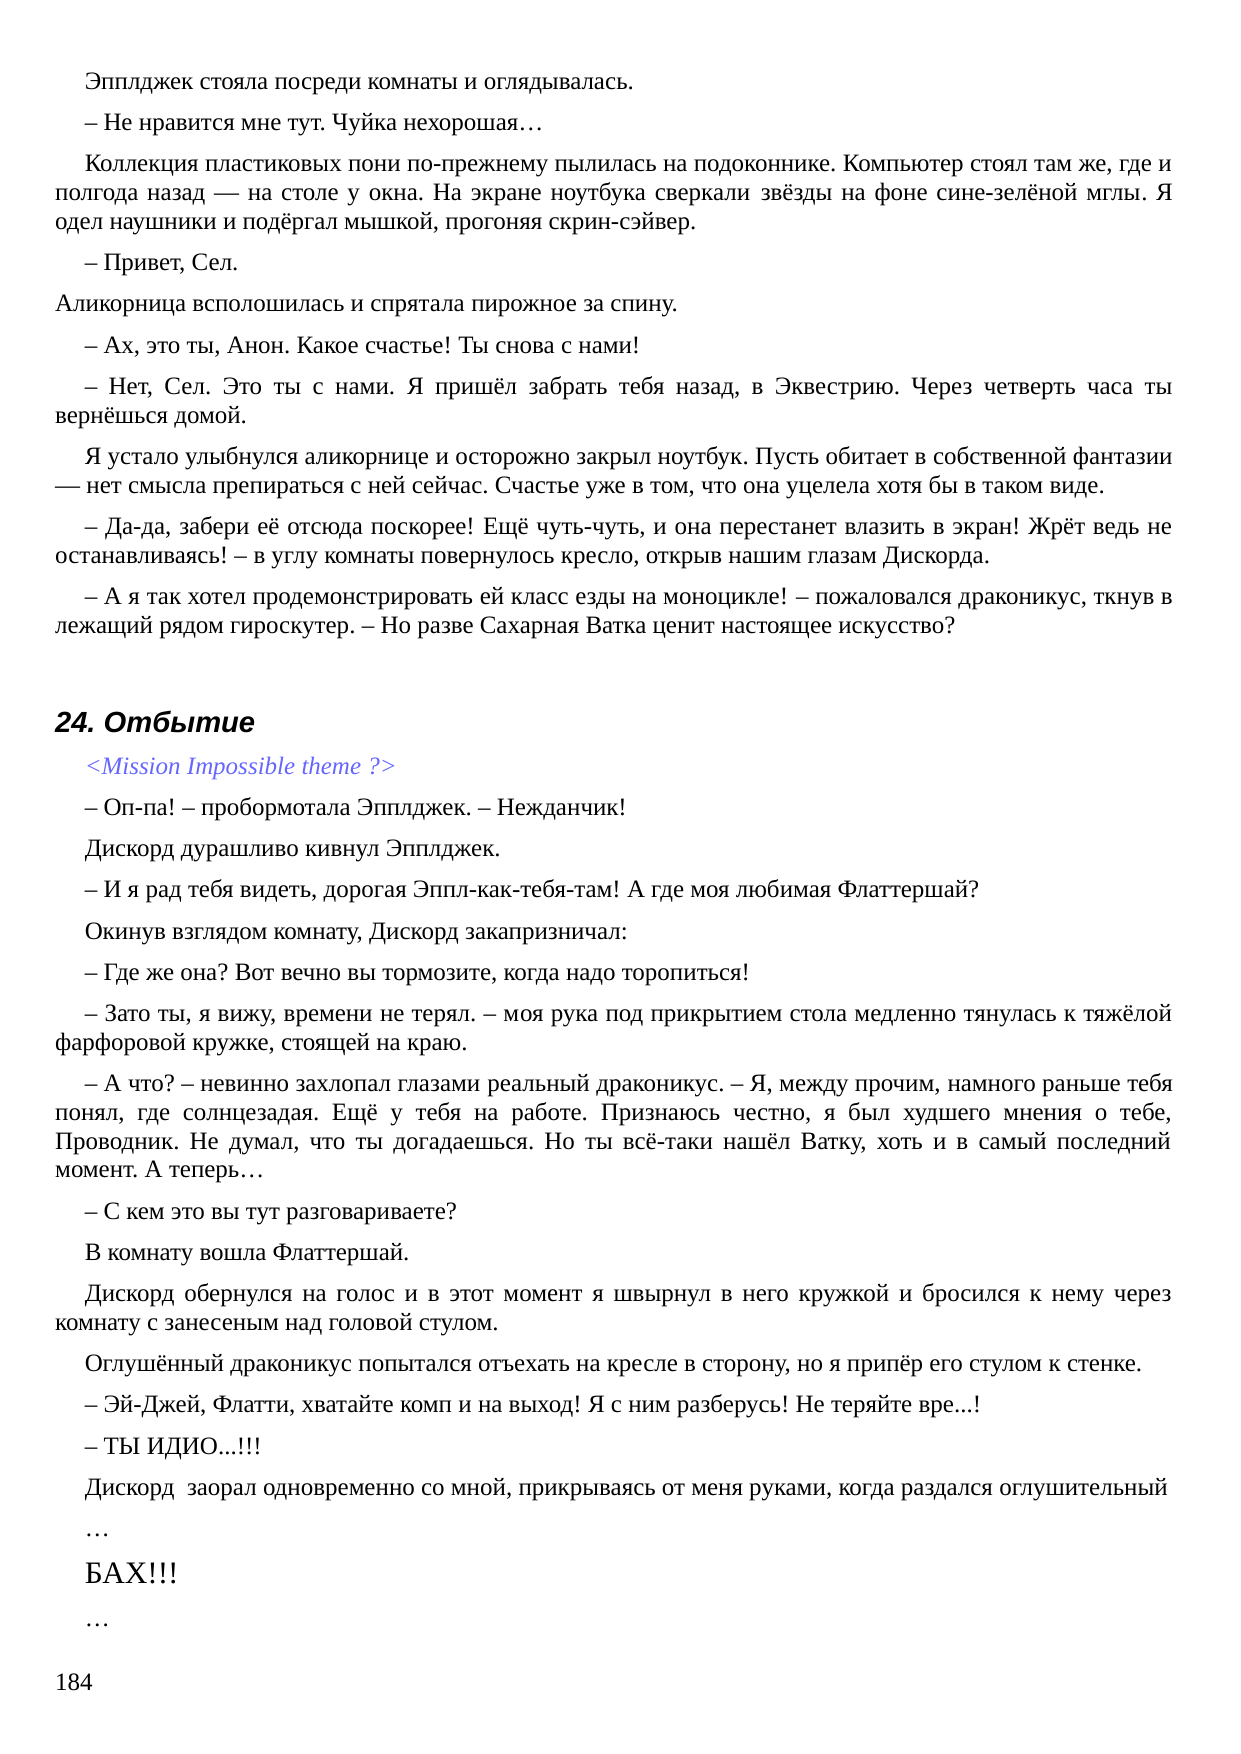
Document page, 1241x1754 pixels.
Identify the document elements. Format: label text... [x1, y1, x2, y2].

text Оглушённый драконикус попытался отъехать на кресле в сторону, но я припёр его стулом к стенке. [55, 1348, 1173, 1377]
text Эпплджек стояла посреди комнаты и оглядывалась. [55, 66, 1173, 95]
text – Привет, Сел. [55, 247, 1173, 276]
text – Не нравится мне тут. Чуйка нехорошая… [55, 107, 1173, 136]
text … [55, 1513, 1173, 1542]
text – С кем это вы тут разговариваете? [55, 1196, 1173, 1224]
text – Где же она? Вот вечно вы тормозите, когда надо торопиться! [55, 957, 1173, 986]
text – Зато ты, я вижу, времени не терял. – моя рука под прикрытием стола медленно тянулась к тяжёлой фарфоровой кружке, стоящей на краю. [55, 998, 1173, 1056]
text – Ах, это ты, Анон. Какое счастье! Ты снова с нами! [55, 330, 1173, 358]
text Окинув взглядом комнату, Дискорд закапризничал: [55, 916, 1173, 944]
text Дискорд заорал одновременно со мной, прикрываясь от меня руками, когда раздался оглушительный [55, 1472, 1173, 1501]
subtitle 24. Отбытие [55, 705, 1173, 738]
text <Mission Impossible theme ?> [55, 751, 1173, 779]
text … [55, 1603, 1173, 1632]
text БАХ!!! [55, 1554, 1173, 1591]
text – А я так хотел продемонстрировать ей класс езды на моноцикле! – пожаловался драконикус, ткнув в лежащий рядом гироскутер. – Но разве Сахарная Ватка ценит настоящее искусство? [55, 581, 1173, 638]
text – Эй-Джей, Флатти, хватайте комп и на выход! Я с ним разберусь! Не теряйте вре...! [55, 1389, 1173, 1418]
text – Нет, Сел. Это ты с нами. Я пришёл забрать тебя назад, в Эквестрию. Через четверть часа ты вернёшься домой. [55, 371, 1173, 428]
text В комнату вошла Флаттершай. [55, 1237, 1173, 1266]
text Дискорд обернулся на голос и в этот момент я швырнул в него кружкой и бросился к нему через комнату с занесеным над головой стулом. [55, 1278, 1173, 1336]
text Коллекция пластиковых пони по-прежнему пылилась на подоконнике. Компьютер стоял там же, где и полгода назад — на столе у окна. На экране ноутбука сверкали звёзды на фоне сине-зелёной мглы. Я одел наушники и подёргал мышкой, прогоняя скрин-сэйвер. [55, 148, 1173, 235]
text Я устало улыбнулся аликорнице и осторожно закрыл ноутбук. Пусть обитает в собственной фантазии — нет смысла препираться с ней сейчас. Счастье уже в том, что она уцелела хотя бы в таком виде. [55, 441, 1173, 498]
text – И я рад тебя видеть, дорогая Эппл-как-тебя-там! А где моя любимая Флаттершай? [55, 874, 1173, 903]
text Дискорд дурашливо кивнул Эпплджек. [55, 833, 1173, 862]
text – Да-да, забери её отсюда поскорее! Ещё чуть-чуть, и она перестанет влазить в экран! Жрёт ведь не останавливаясь! – в углу комнаты повернулось кресло, открыв нашим глазам Дискорда. [55, 511, 1173, 568]
text Аликорница всполошилась и спрятала пирожное за спину. [55, 288, 1173, 317]
text – ТЫ ИДИО...!!! [55, 1431, 1173, 1459]
text – А что? – невинно захлопал глазами реальный драконикус. – Я, между прочим, намного раньше тебя понял, где солнцезадая. Ещё у тебя на работе. Признаюсь честно, я был худшего мнения о тебе, Проводник. Не думал, что ты догадаешься. Но ты всё-таки нашёл Ватку, хоть и в самый последний момент. А теперь… [55, 1068, 1173, 1183]
text – Оп-па! – пробормотала Эпплджек. – Нежданчик! [55, 792, 1173, 821]
